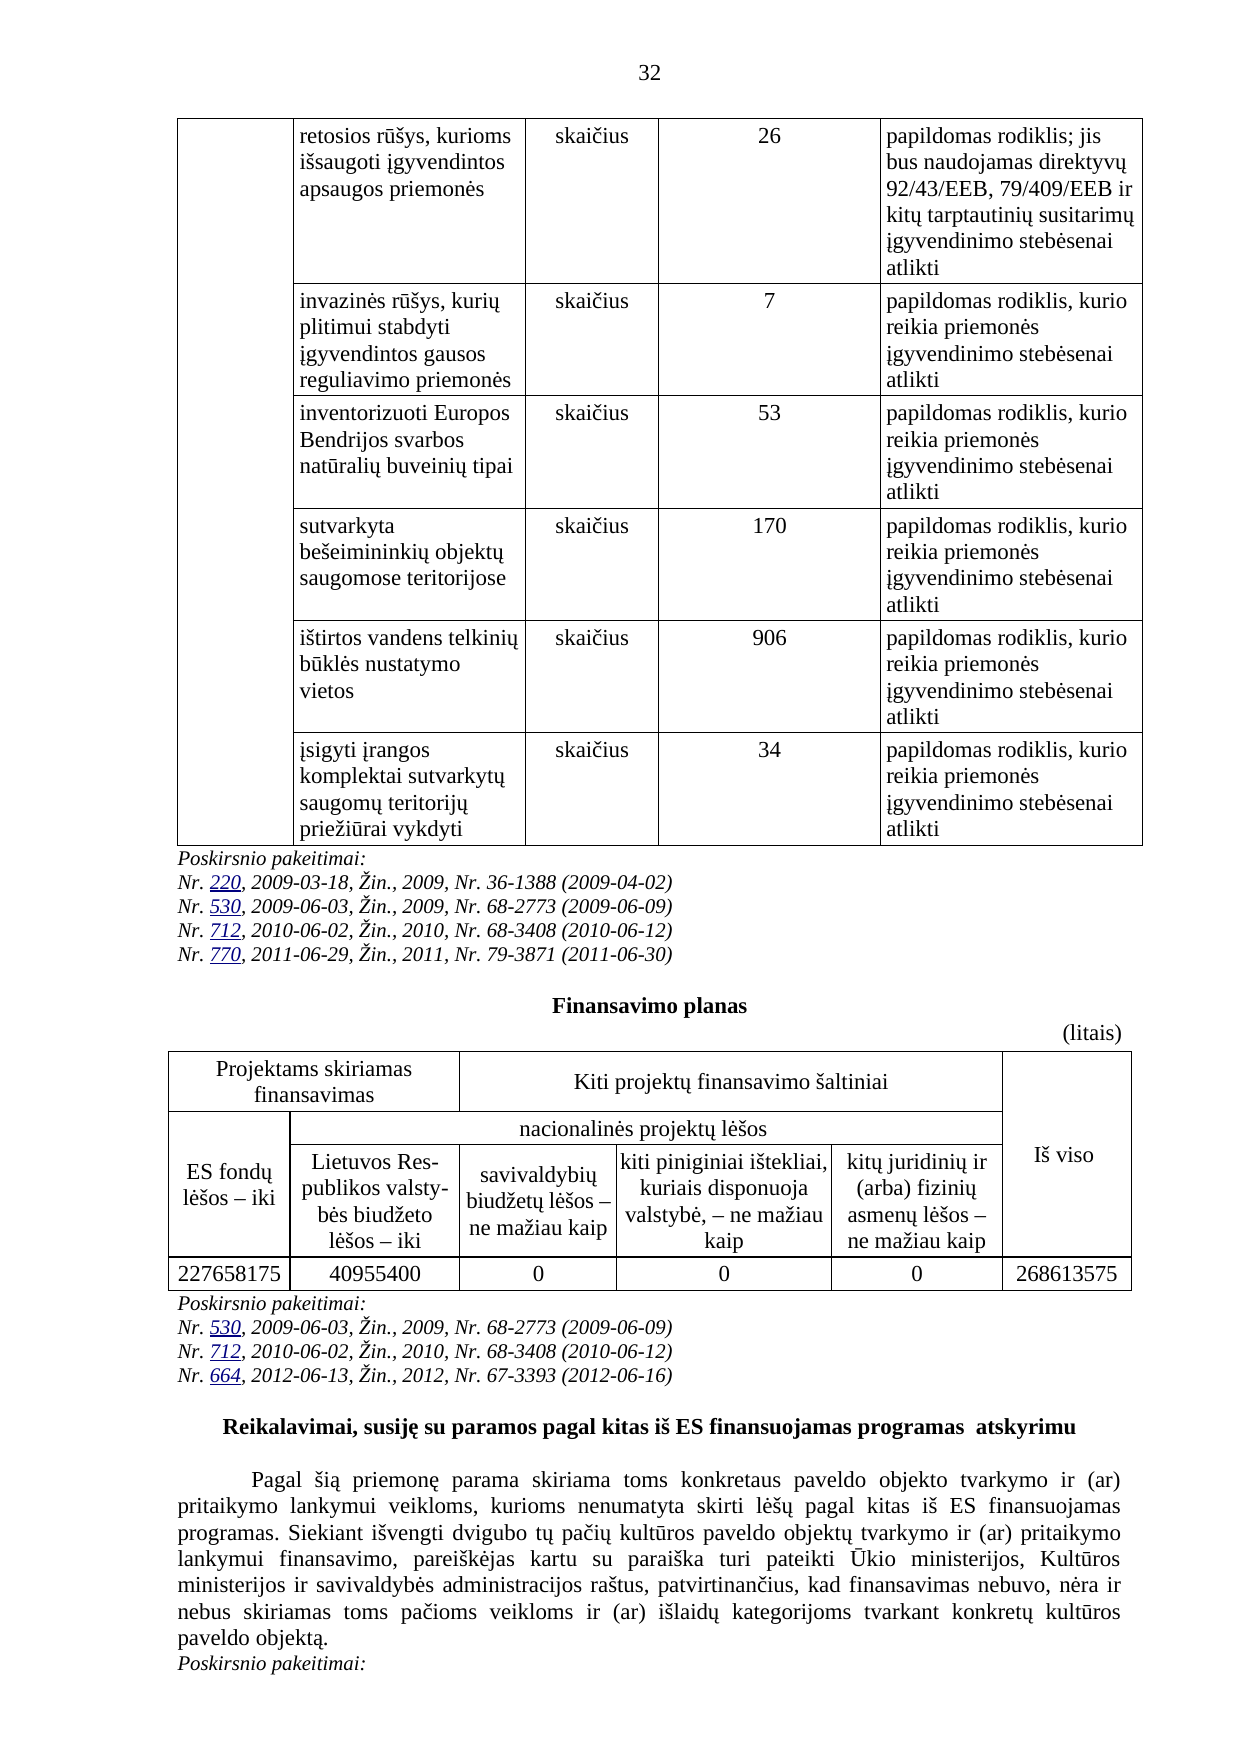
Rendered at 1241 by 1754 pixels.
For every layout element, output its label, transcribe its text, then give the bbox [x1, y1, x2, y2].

table_cell skaičius [526, 509, 658, 620]
table_cell skaičius [526, 284, 658, 395]
table_cell inventorizuoti Europos Bendrijos svarbos natūralių buveinių tipai [294, 396, 525, 508]
table_header Iš viso [1003, 1052, 1131, 1256]
text Nr. 712, 2010-06-02, Žin., 2010, Nr. 68-3408 (2010-06-12) [177, 918, 1122, 942]
table_cell papildomas rodiklis, kurio reikia priemonės įgyvendinimo stebėsenai atlikti [881, 284, 1142, 395]
table_cell ištirtos vandens telkinių būklės nustatymo vietos [294, 621, 525, 732]
text Pagal šią priemonę parama skiriama toms konkretaus paveldo objekto tvarkymo ir (ar) pritaikymo lankymui veikloms, kurioms nenumatyta skirti lėšų pagal kitas iš ES finansuojamas programas. Siekiant išvengti dvigubo tų pačių kultūros paveldo objektų tvarkymo ir (ar) pritaikymo lankymui finansavimo, pareiškėjas kartu su paraiška turi pateikti Ūkio ministerijos, Kultūros ministerijos ir savivaldybės administracijos raštus, patvirtinančius, kad finansavimas nebuvo, nėra ir nebus skiriamas toms pačioms veikloms ir (ar) išlaidų kategorijoms tvarkant konkretų kultūros paveldo objektą. [177, 1466, 1122, 1650]
table_cell skaičius [526, 396, 658, 508]
text Reikalavimai, susiję su paramos pagal kitas iš ES finansuojamas programas atskyrimu [177, 1413, 1122, 1439]
table_cell Lietuvos Res­publikos valsty­bės biudžeto lėšos – iki [291, 1145, 459, 1256]
table_cell invazinės rūšys, kurių plitimui stabdyti įgyvendintos gausos reguliavimo priemonės [294, 284, 525, 395]
table_cell papildomas rodiklis, kurio reikia priemonės įgyvendinimo stebėsenai atlikti [881, 621, 1142, 732]
table_cell 53 [659, 396, 880, 508]
text Nr. 530, 2009-06-03, Žin., 2009, Nr. 68-2773 (2009-06-09) [177, 894, 1122, 918]
text Poskirsnio pakeitimai: [177, 1650, 1122, 1674]
table_cell kiti piniginiai ištekliai, kuriais disponuoja valstybė, – ne mažiau kaip [617, 1145, 831, 1256]
table_cell skaičius [526, 119, 658, 283]
table_cell 34 [659, 733, 880, 844]
table_cell 40955400 [291, 1258, 459, 1289]
table_cell papildomas rodiklis, kurio reikia priemonės įgyvendinimo stebėsenai atlikti [881, 733, 1142, 844]
table_cell [178, 119, 293, 844]
table_cell skaičius [526, 621, 658, 732]
text Nr. 220, 2009-03-18, Žin., 2009, Nr. 36-1388 (2009-04-02) [177, 870, 1122, 894]
text Poskirsnio pakeitimai: [177, 846, 1122, 870]
table_cell ES fondų lėšos – iki [169, 1112, 289, 1256]
table_cell 26 [659, 119, 880, 283]
table_header Projektams skiriamas finansavimas [169, 1052, 459, 1111]
table_cell 7 [659, 284, 880, 395]
table_cell kitų juridinių ir (arba) fizinių asmenų lėšos – ne mažiau kaip [832, 1145, 1002, 1256]
text (litais) [177, 1019, 1122, 1045]
text Nr. 770, 2011-06-29, Žin., 2011, Nr. 79-3871 (2011-06-30) [177, 942, 1122, 966]
text Nr. 712, 2010-06-02, Žin., 2010, Nr. 68-3408 (2010-06-12) [177, 1339, 1122, 1363]
table_cell 268613575 [1003, 1258, 1131, 1289]
table_cell įsigyti įrangos komplektai sutvarkytų saugomų teritorijų priežiūrai vykdyti [294, 733, 525, 844]
table_cell 0 [617, 1258, 831, 1289]
table_cell 170 [659, 509, 880, 620]
table_cell 0 [832, 1258, 1002, 1289]
text Finansavimo planas [177, 992, 1122, 1019]
table_cell retosios rūšys, kurioms išsaugoti įgyvendintos apsaugos priemonės [294, 119, 525, 283]
table_cell 227658175 [169, 1258, 289, 1289]
table_cell papildomas rodiklis, kurio reikia priemonės įgyvendinimo stebėsenai atlikti [881, 396, 1142, 508]
table_cell skaičius [526, 733, 658, 844]
table_cell 0 [460, 1258, 616, 1289]
table_cell papildomas rodiklis; jis bus naudojamas direktyvų 92/43/EEB, 79/409/EEB ir kitų tarptautinių susitarimų įgyvendinimo stebėsenai atlikti [881, 119, 1142, 283]
table_header Kiti projektų finansavimo šaltiniai [460, 1052, 1002, 1111]
table_cell savivaldybių biudžetų lėšos – ne mažiau kaip [460, 1145, 616, 1256]
text Poskirsnio pakeitimai: [177, 1291, 1122, 1315]
table_cell 906 [659, 621, 880, 732]
text Nr. 664, 2012-06-13, Žin., 2012, Nr. 67-3393 (2012-06-16) [177, 1363, 1122, 1387]
table_cell papildomas rodiklis, kurio reikia priemonės įgyvendinimo stebėsenai atlikti [881, 509, 1142, 620]
table_cell sutvarkyta bešeimininkių objektų saugomose teritorijose [294, 509, 525, 620]
text Nr. 530, 2009-06-03, Žin., 2009, Nr. 68-2773 (2009-06-09) [177, 1315, 1122, 1339]
table_cell nacionalinės projektų lėšos [291, 1112, 1002, 1144]
